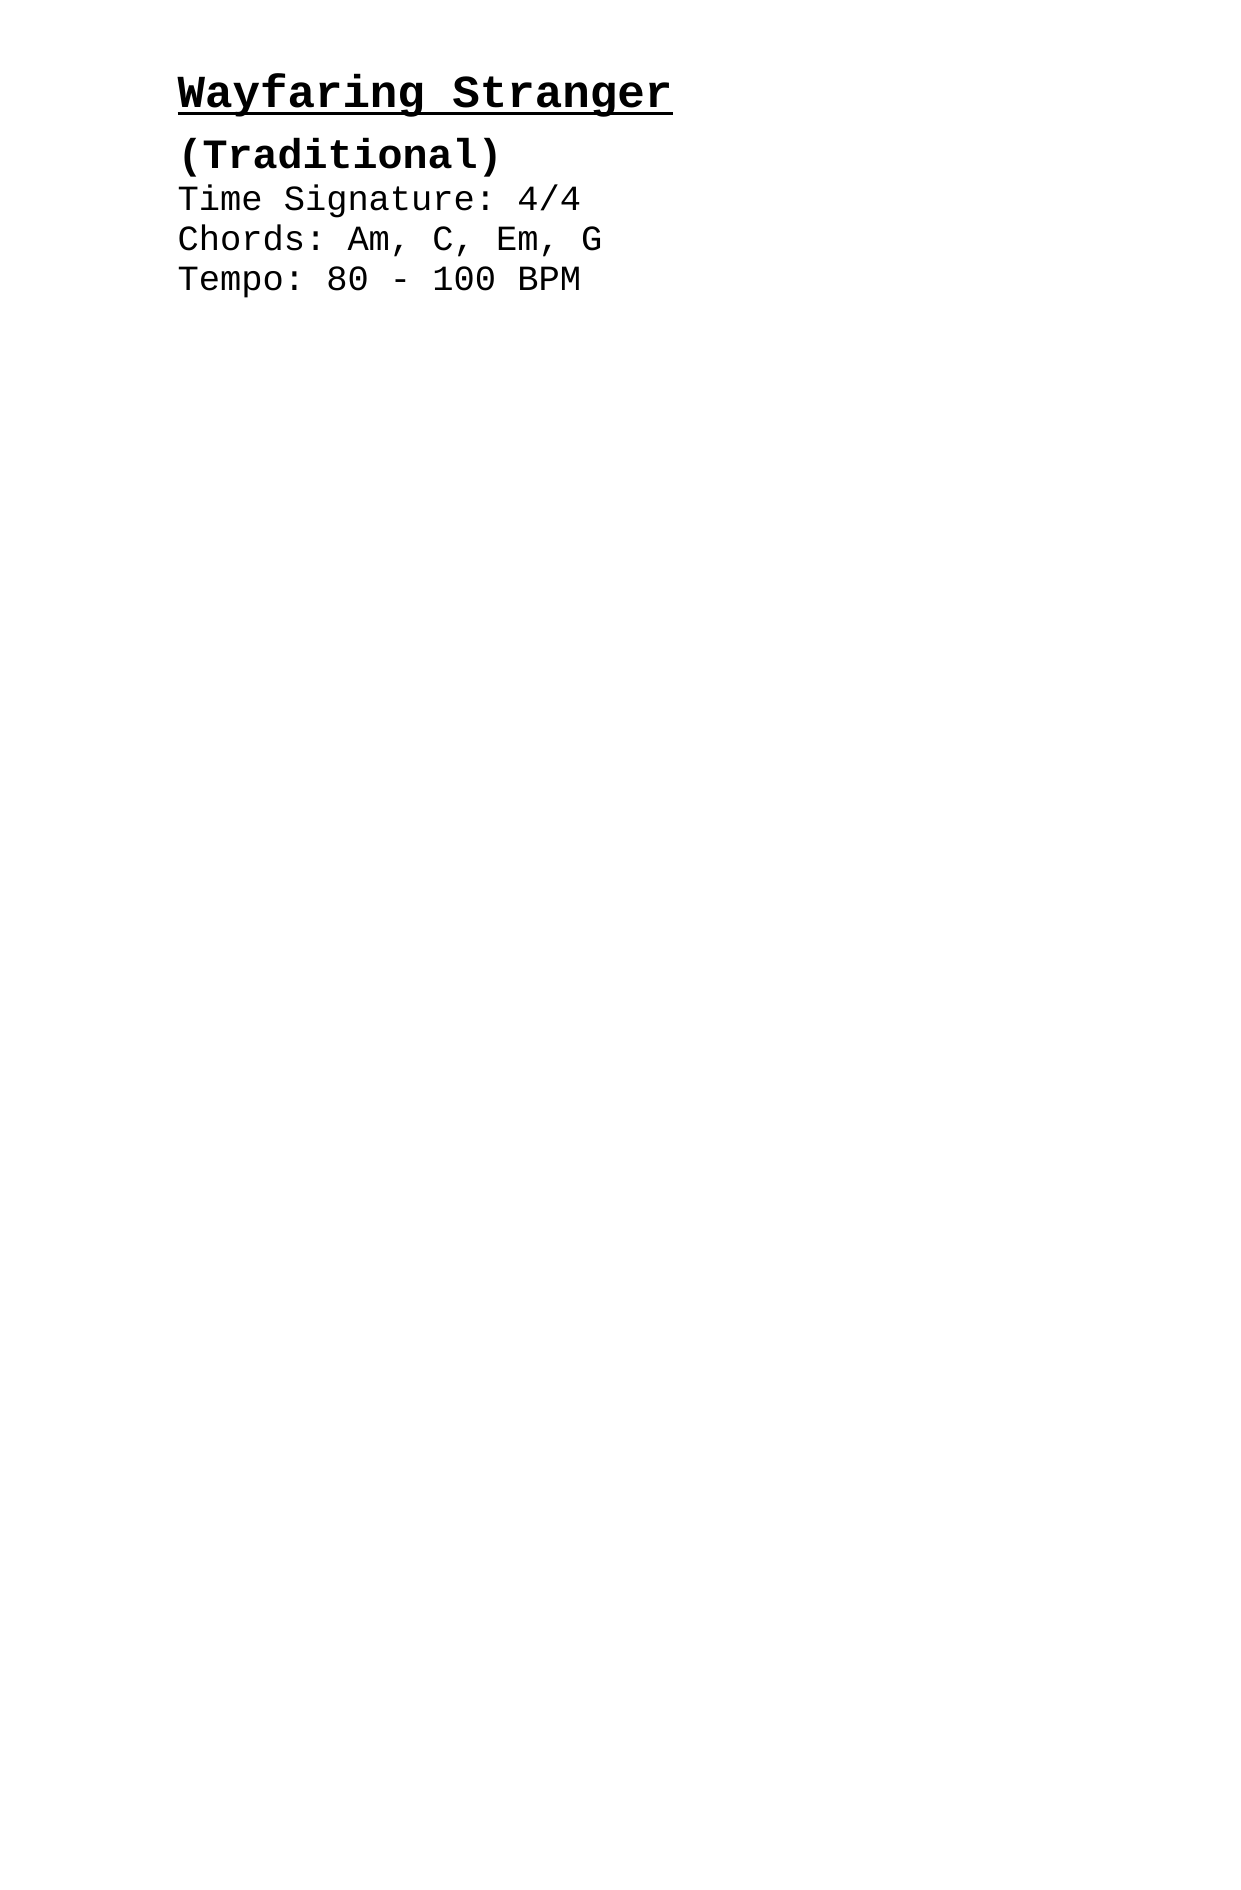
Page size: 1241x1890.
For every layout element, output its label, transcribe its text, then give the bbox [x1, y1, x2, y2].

text Chords: Am, C, Em, G [177, 221, 1196, 261]
text Time Signature: 4/4 [177, 181, 1196, 221]
subtitle Wayfaring Stranger [177, 69, 1196, 121]
text Tempo: 80 - 100 BPM [177, 261, 1196, 301]
subtitle (Traditional) [177, 134, 1196, 181]
